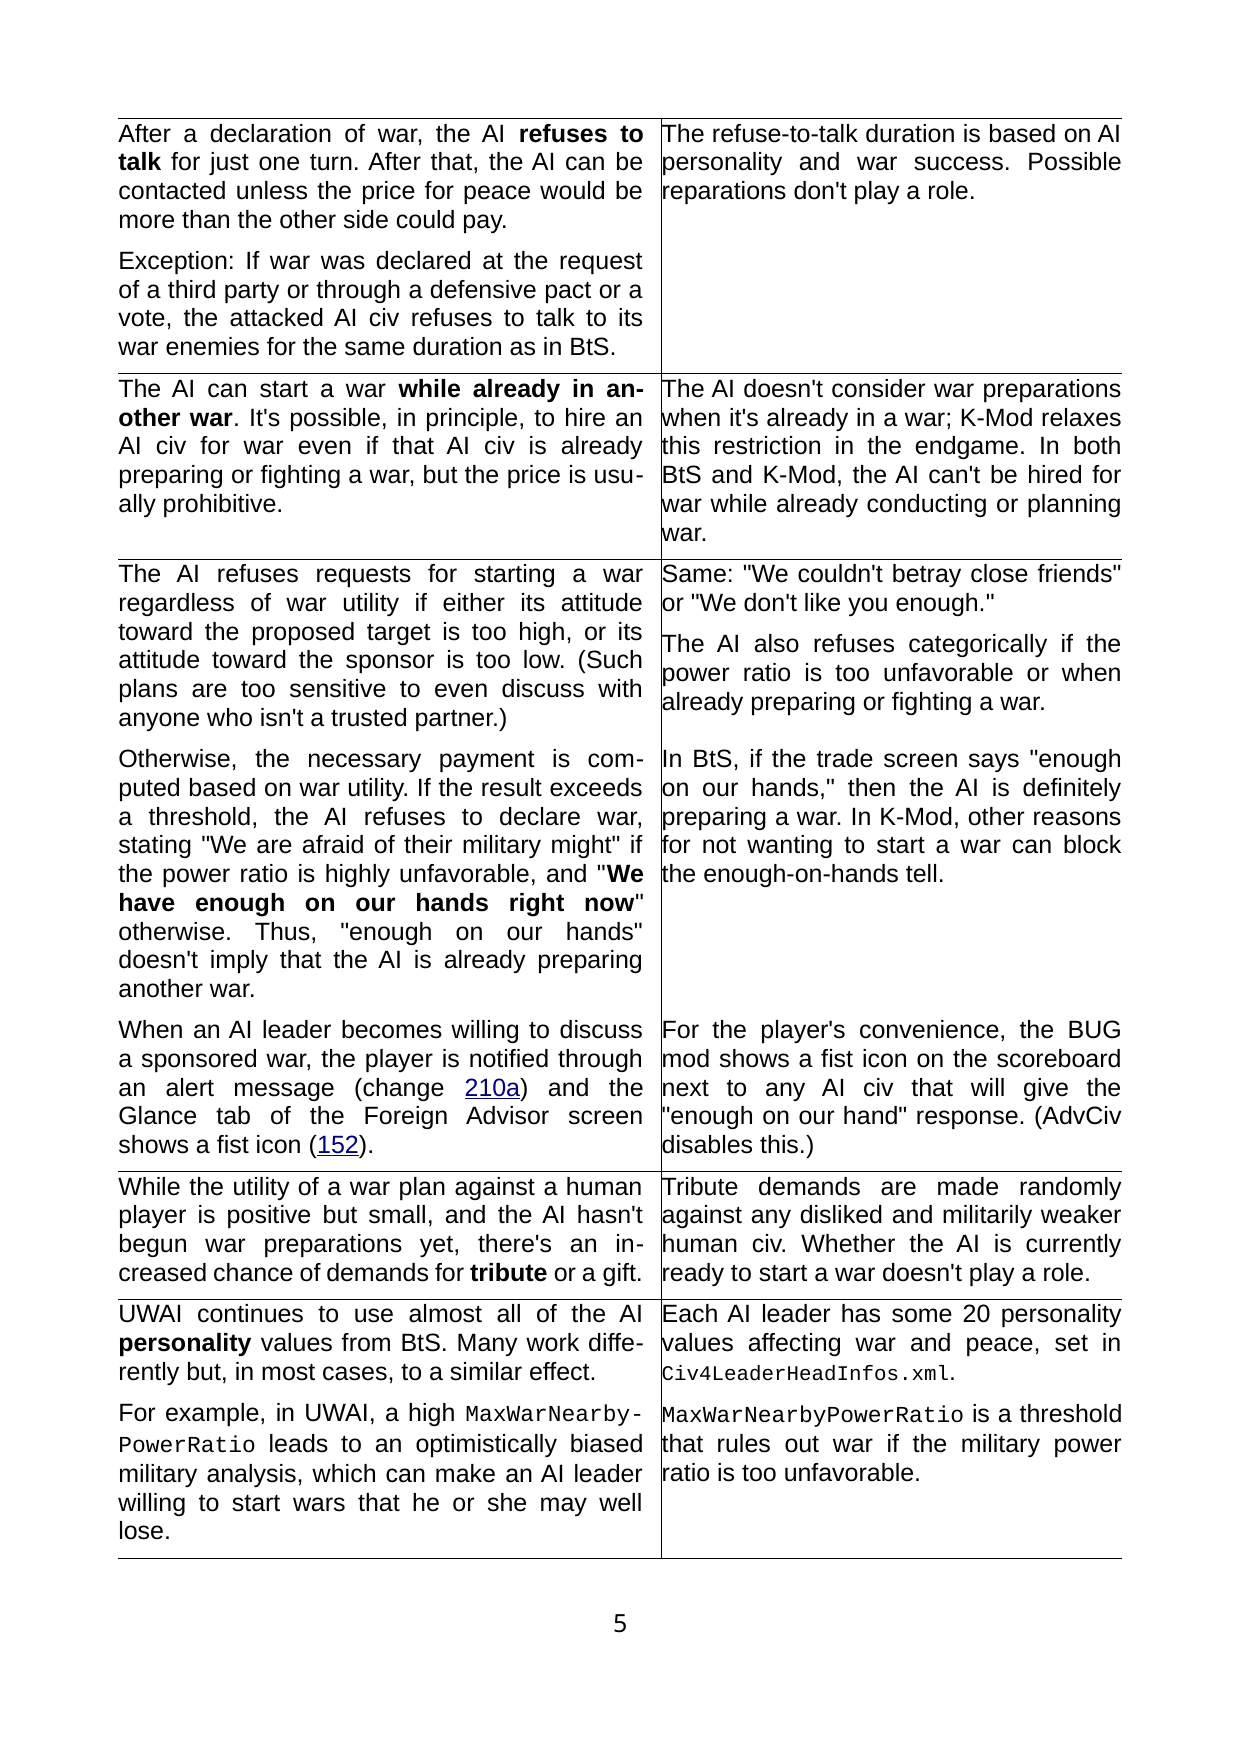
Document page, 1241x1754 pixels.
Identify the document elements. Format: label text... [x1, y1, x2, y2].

table_cell Same: "We couldn't betray close friends" or "We don't like you enough." The AI also refuses categorically if the power ratio is too unfavorable or when already preparing or fighting a war. In BtS, if the trade screen says "enough on our hands," then the AI is definitely preparing a war. In K-Mod, other reasons for not wanting to start a war can block the enough-on-hands tell. For the player's convenience, the BUG mod shows a fist icon on the scoreboard next to any AI civ that will give the "enough on our hand" response. (AdvCiv disables this.) [662, 560, 1122, 1171]
table_cell While the utility of a war plan against a human player is positive but small, and the AI hasn't begun war preparations yet, there's an in­creased chance of demands for tribute or a gift. [118, 1172, 661, 1299]
table_cell The refuse-to-talk duration is based on AI personality and war success. Possible reparations don't play a role. [662, 119, 1122, 373]
table_cell Tribute demands are made randomly against any disliked and militarily weaker human civ. Whether the AI is currently ready to start a war doesn't play a role. [662, 1172, 1122, 1299]
table_cell Each AI leader has some 20 personality values affecting war and peace, set in Civ4LeaderHeadInfos.xml. MaxWarNearbyPowerRatio is a threshold that rules out war if the military power ratio is too unfavorable. [662, 1300, 1122, 1558]
table_cell After a declaration of war, the AI refuses to talk for just one turn. After that, the AI can be contacted unless the price for peace would be more than the other side could pay. Exception: If war was declared at the request of a third party or through a defensive pact or a vote, the attacked AI civ refuses to talk to its war enemies for the same duration as in BtS. [118, 119, 661, 373]
table_cell The AI can start a war while already in an­other war. It's possible, in principle, to hire an AI civ for war even if that AI civ is already preparing or fighting a war, but the price is usu­ally prohibitive. [118, 374, 661, 559]
table_cell The AI refuses requests for starting a war regardless of war utility if either its attitude toward the proposed target is too high, or its attitude toward the sponsor is too low. (Such plans are too sensitive to even discuss with anyone who isn't a trusted partner.) Otherwise, the necessary payment is com­puted based on war utility. If the result exceeds a threshold, the AI refuses to declare war, stating "We are afraid of their military might" if the power ratio is highly unfavorable, and "We have enough on our hands right now" otherwise. Thus, "enough on our hands" doesn't imply that the AI is already preparing another war. When an AI leader becomes willing to discuss a sponsored war, the player is notified through an alert message (change 210a) and the Glance tab of the Foreign Advisor screen shows a fist icon (152). [118, 560, 661, 1171]
table_cell UWAI continues to use almost all of the AI personality values from BtS. Many work diffe­rently but, in most cases, to a similar effect. For example, in UWAI, a high MaxWarNearby­PowerRatio leads to an optimistically biased military analysis, which can make an AI leader willing to start wars that he or she may well lose. [118, 1300, 661, 1558]
table_cell The AI doesn't consider war preparations when it's already in a war; K-Mod relaxes this restriction in the endgame. In both BtS and K-Mod, the AI can't be hired for war while already conducting or planning war. [662, 374, 1122, 559]
